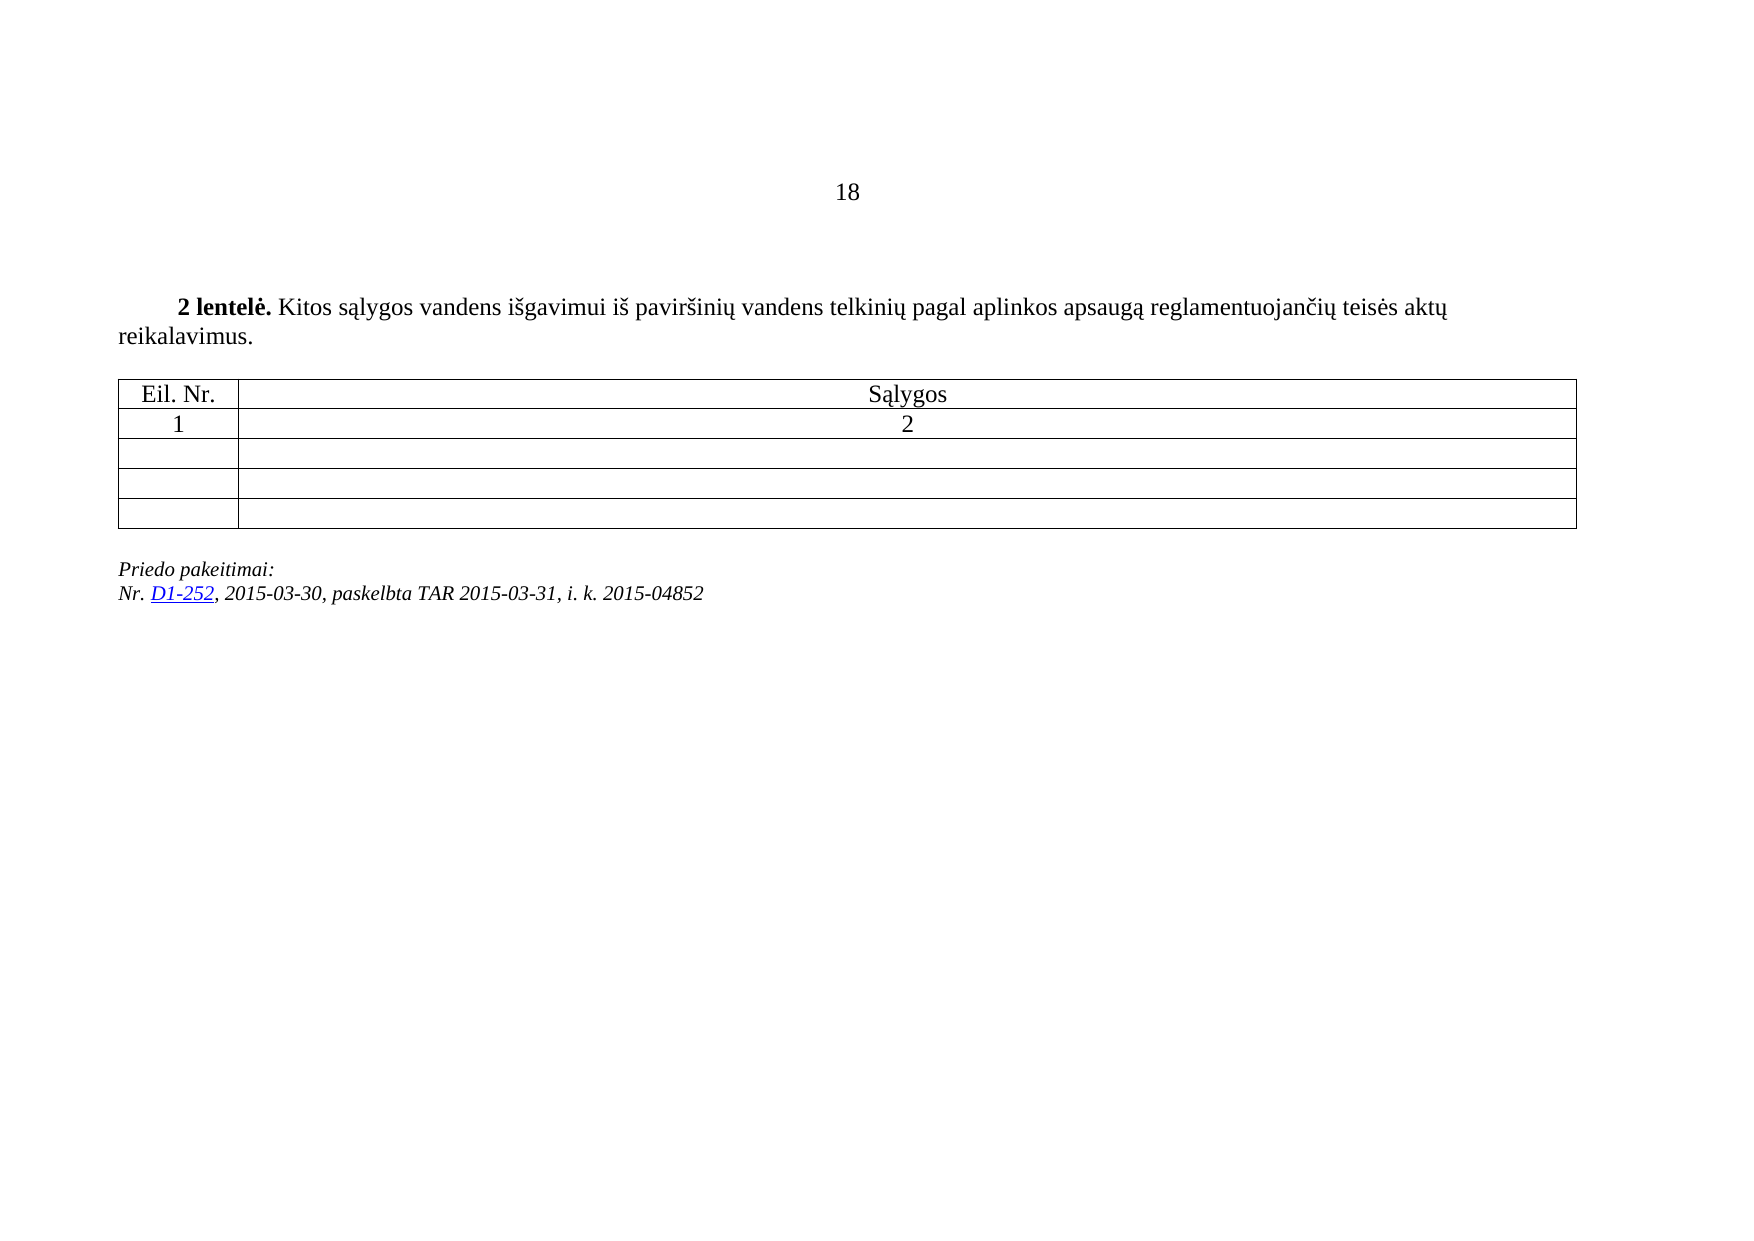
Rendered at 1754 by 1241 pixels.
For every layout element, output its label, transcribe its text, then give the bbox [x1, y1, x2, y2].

table_cell [119, 439, 238, 468]
table_cell [239, 469, 1576, 498]
table_cell [239, 439, 1576, 468]
table_header Sąlygos [239, 380, 1576, 408]
table_cell 1 [119, 409, 238, 438]
text Nr. D1-252, 2015-03-30, paskelbta TAR 2015-03-31, i. k. 2015-04852 [118, 581, 1577, 605]
text 2 lentelė. Kitos sąlygos vandens išgavimui iš paviršinių vandens telkinių pagal aplinkos apsaugą reglamentuojančių teisės aktų reikalavimus. [118, 292, 1577, 350]
table_header Eil. Nr. [119, 380, 238, 408]
table_cell [119, 499, 238, 527]
table_cell 2 [239, 409, 1576, 438]
table_cell [119, 469, 238, 498]
text Priedo pakeitimai: [118, 557, 1577, 581]
table_cell [239, 499, 1576, 527]
